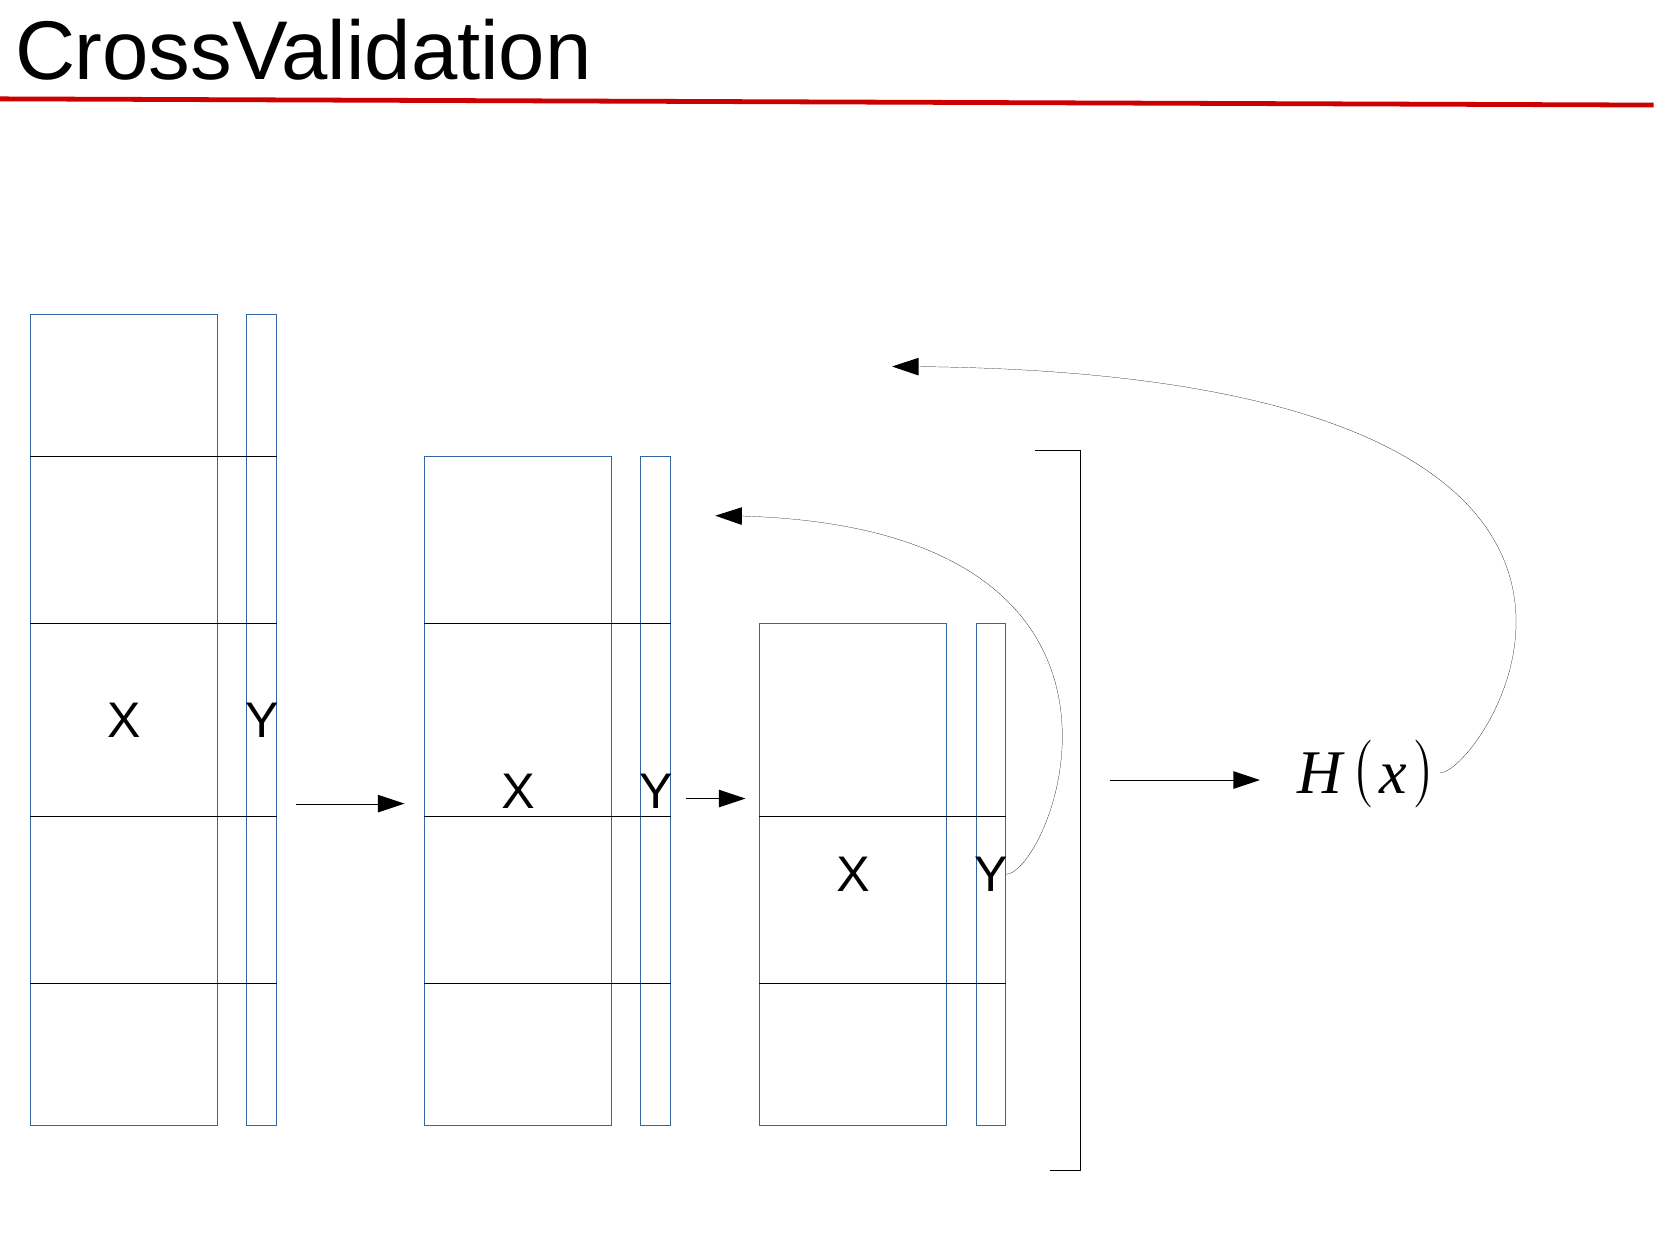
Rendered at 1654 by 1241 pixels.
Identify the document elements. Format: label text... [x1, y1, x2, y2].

text_box Y [246, 624, 277, 816]
text_box Y [976, 817, 1006, 873]
text_box Y [976, 984, 1006, 1126]
text_box X [30, 314, 218, 456]
text_box X [759, 623, 947, 816]
text_box X [424, 984, 612, 1126]
text_box Y [246, 457, 277, 623]
text_box Y [246, 984, 277, 1126]
chart [1288, 735, 1441, 811]
text_box X [759, 984, 947, 1126]
text_box Y [976, 858, 1006, 983]
text_box X [424, 456, 612, 623]
text_box X [424, 624, 612, 816]
text_box Y [976, 623, 1006, 816]
text_box X [759, 817, 947, 983]
text_box X [30, 624, 218, 816]
title CrossValidation [15, 3, 1504, 97]
text_box X [30, 457, 218, 623]
text_box Y [640, 456, 671, 623]
text_box Y [246, 817, 277, 983]
text_box Y [640, 817, 671, 983]
text_box Y [640, 624, 671, 816]
text_box X [424, 817, 612, 983]
text_box X [30, 817, 218, 983]
text_box Y [640, 984, 671, 1126]
text_box Y [246, 314, 277, 456]
text_box X [30, 984, 218, 1126]
